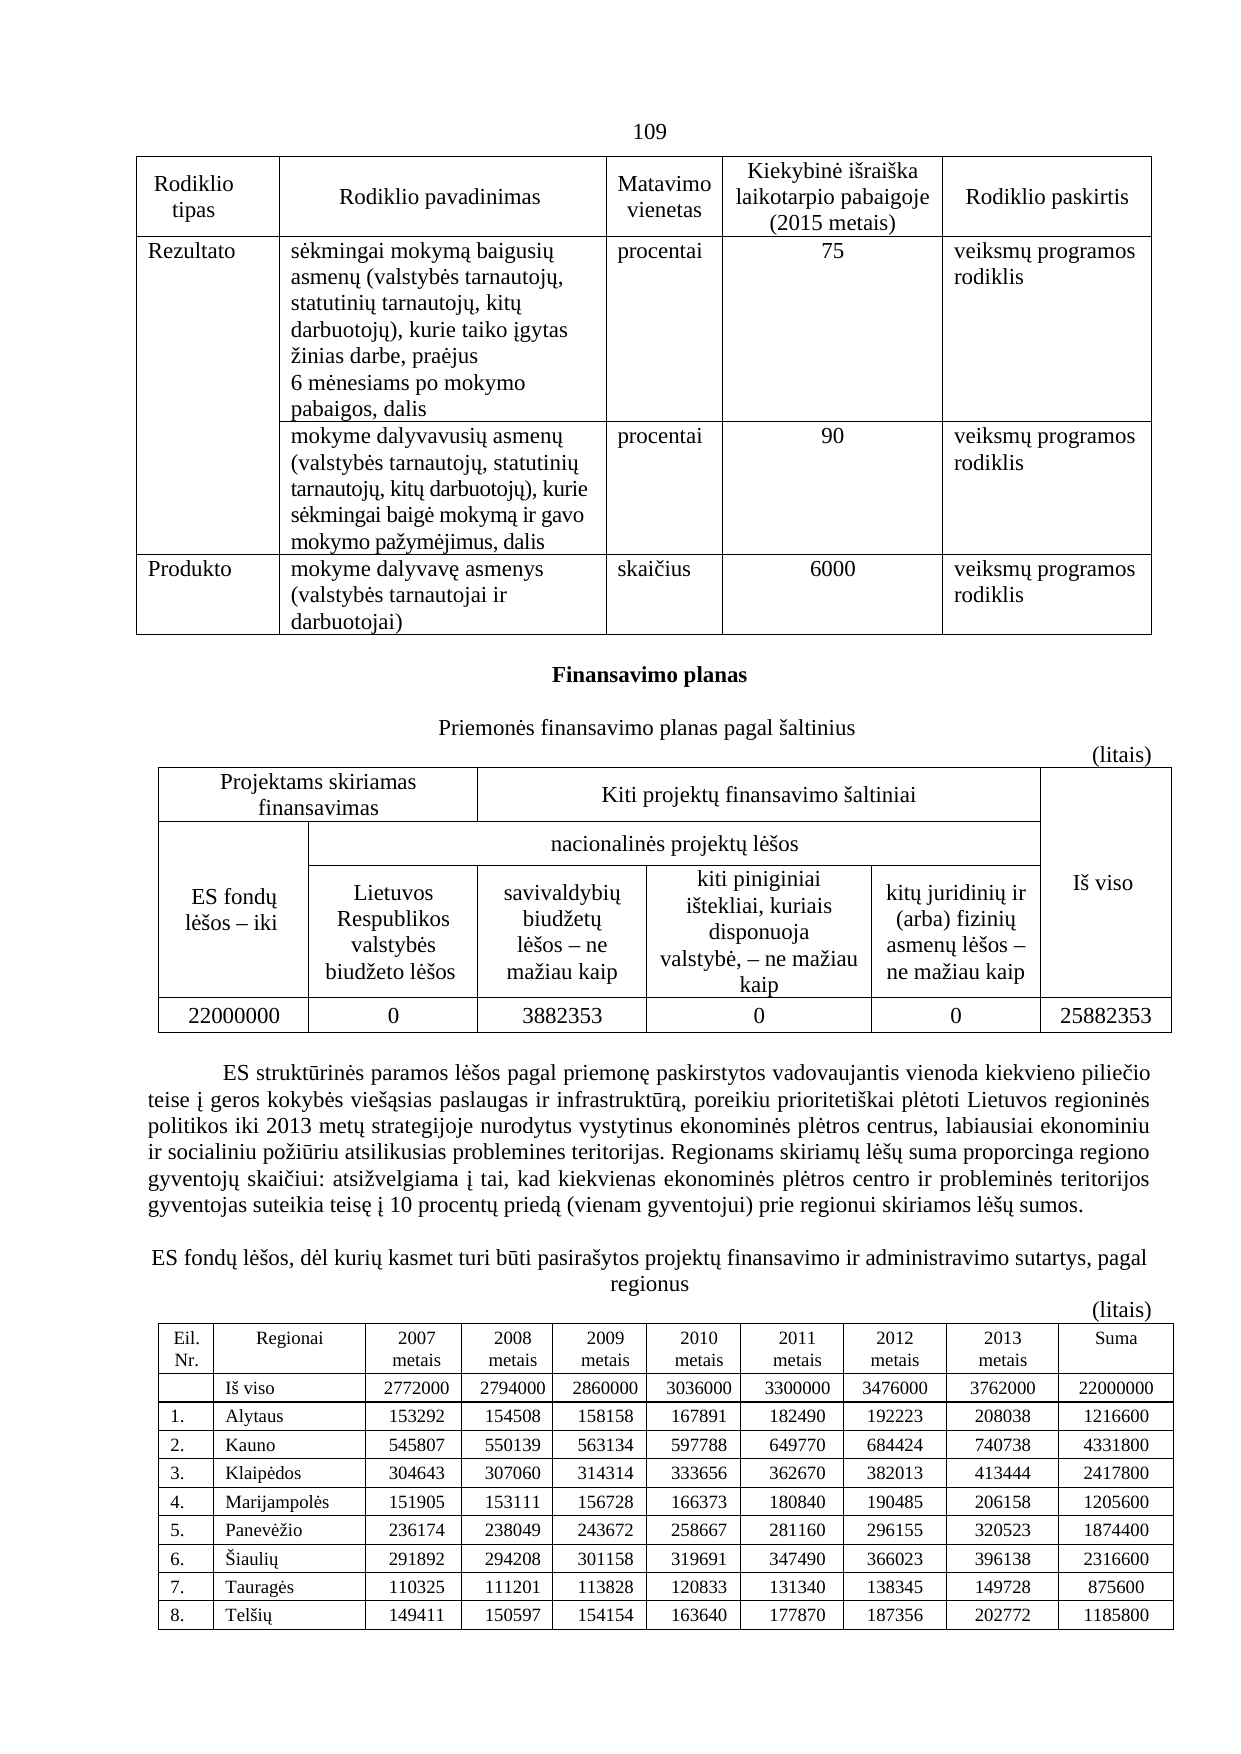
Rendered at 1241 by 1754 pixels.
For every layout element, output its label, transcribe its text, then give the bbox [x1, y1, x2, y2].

table_cell Lietuvos Respublikos valstybės biudžeto lėšos [309, 866, 477, 997]
table_cell Iš viso [214, 1374, 365, 1401]
table_header Matavimo vienetas [607, 157, 722, 236]
table_cell 190485 [844, 1488, 946, 1515]
table_cell 150597 [462, 1601, 552, 1629]
table_cell Rezultato [137, 237, 279, 554]
table_cell 192223 [844, 1403, 946, 1430]
table_header 2007 metais [366, 1324, 461, 1373]
table_cell 396138 [947, 1545, 1058, 1572]
table_cell 156728 [553, 1488, 646, 1515]
table_cell 22000000 [1059, 1374, 1173, 1401]
table_header 2011 metais [741, 1324, 843, 1373]
table_cell 4. [159, 1488, 213, 1515]
table_header 2009 metais [553, 1324, 646, 1373]
table_cell veiksmų programos rodiklis [943, 422, 1151, 554]
table_cell 154154 [553, 1601, 646, 1629]
table_cell 202772 [947, 1601, 1058, 1629]
table_cell 296155 [844, 1516, 946, 1543]
table_header Regionai [214, 1324, 365, 1373]
table_cell 208038 [947, 1403, 1058, 1430]
table_cell 3762000 [947, 1374, 1058, 1401]
text ES fondų lėšos, dėl kurių kasmet turi būti pasirašytos projektų finansavimo ir administravimo sutartys, pagal regionus [148, 1244, 1152, 1297]
table_cell 2417800 [1059, 1459, 1173, 1487]
table_cell 2860000 [553, 1374, 646, 1401]
table_header Rodiklio tipas [137, 157, 279, 236]
table_cell Telšių [214, 1601, 365, 1629]
table_cell 131340 [741, 1573, 843, 1600]
table_cell 294208 [462, 1545, 552, 1572]
table_cell 187356 [844, 1601, 946, 1629]
table_cell 90 [723, 422, 942, 554]
table_cell Produkto [137, 555, 279, 634]
table_cell 182490 [741, 1403, 843, 1430]
table_cell 319691 [647, 1545, 740, 1572]
table_cell 5. [159, 1516, 213, 1543]
table_cell 7. [159, 1573, 213, 1600]
table_cell 3036000 [647, 1374, 740, 1401]
table_cell 684424 [844, 1431, 946, 1458]
table_cell nacionalinės projektų lėšos [309, 822, 1040, 864]
table_header Projektams skiriamas finansavimas [159, 768, 477, 821]
table_cell 1. [159, 1403, 213, 1430]
text Finansavimo planas [148, 662, 1152, 688]
table_cell 362670 [741, 1459, 843, 1487]
table_cell 649770 [741, 1431, 843, 1458]
table_cell 333656 [647, 1459, 740, 1487]
table_cell 243672 [553, 1516, 646, 1543]
table_cell 0 [309, 998, 477, 1032]
table_cell veiksmų programos rodiklis [943, 555, 1151, 634]
table_cell 301158 [553, 1545, 646, 1572]
table_cell 154508 [462, 1403, 552, 1430]
table_header Iš viso [1041, 768, 1171, 997]
table_header 2010 metais [647, 1324, 740, 1373]
table_cell 314314 [553, 1459, 646, 1487]
text ES struktūrinės paramos lėšos pagal priemonę paskirstytos vadovaujantis vienoda kiekvieno piliečio teise į geros kokybės viešąsias paslaugas ir infrastruktūrą, poreikiu prioritetiškai plėtoti Lietuvos regioninės politikos iki 2013 metų strategijoje nurodytus vystytinus ekonominės plėtros centrus, labiausiai ekonominiu ir socialiniu požiūriu atsilikusias problemines teritorijas. Regionams skiriamų lėšų suma proporcinga regiono gyventojų skaičiui: atsižvelgiama į tai, kad kiekvienas ekonominės plėtros centro ir probleminės teritorijos gyventojas suteikia teisę į 10 procentų priedą (vienam gyventojui) prie regionui skiriamos lėšų sumos. [148, 1059, 1152, 1217]
table_cell 166373 [647, 1488, 740, 1515]
table_cell 347490 [741, 1545, 843, 1572]
table_cell 1205600 [1059, 1488, 1173, 1515]
table_header Kiti projektų finansavimo šaltiniai [478, 768, 1040, 821]
table_header 2013 metais [947, 1324, 1058, 1373]
table_cell Panevėžio [214, 1516, 365, 1543]
table_cell 2772000 [366, 1374, 461, 1401]
table_cell 382013 [844, 1459, 946, 1487]
table_header Eil. Nr. [159, 1324, 213, 1373]
table_cell procentai [607, 422, 722, 554]
table_cell 3476000 [844, 1374, 946, 1401]
table_cell 110325 [366, 1573, 461, 1600]
table_cell 2794000 [462, 1374, 552, 1401]
table_cell 3. [159, 1459, 213, 1487]
table_cell 113828 [553, 1573, 646, 1600]
table_cell 413444 [947, 1459, 1058, 1487]
table_cell 111201 [462, 1573, 552, 1600]
table_cell 75 [723, 237, 942, 421]
table_cell mokyme dalyvavę asmenys (valstybės tarnautojai ir darbuotojai) [280, 555, 606, 634]
table_header Suma [1059, 1324, 1173, 1373]
table_cell Tauragės [214, 1573, 365, 1600]
table_cell 307060 [462, 1459, 552, 1487]
table_cell sėkmingai mokymą baigusių asmenų (valstybės tarnautojų, statutinių tarnautojų, kitų darbuotojų), kurie taiko įgytas žinias darbe, praėjus 6 mėnesiams po mokymo pabaigos, dalis [280, 237, 606, 421]
table_cell kiti piniginiai ištekliai, kuriais disponuoja valstybė, – ne mažiau kaip [647, 866, 871, 997]
table_cell Šiaulių [214, 1545, 365, 1572]
table_cell 167891 [647, 1403, 740, 1430]
table_cell Marijampolės [214, 1488, 365, 1515]
table_cell 545807 [366, 1431, 461, 1458]
table_header Rodiklio pavadinimas [280, 157, 606, 236]
table_cell 291892 [366, 1545, 461, 1572]
table_cell 304643 [366, 1459, 461, 1487]
table_cell 3300000 [741, 1374, 843, 1401]
table_cell 151905 [366, 1488, 461, 1515]
table_cell 149411 [366, 1601, 461, 1629]
table_cell 0 [872, 998, 1040, 1032]
table_cell 153111 [462, 1488, 552, 1515]
table_cell 550139 [462, 1431, 552, 1458]
table_cell 281160 [741, 1516, 843, 1543]
table_cell 149728 [947, 1573, 1058, 1600]
table_cell 8. [159, 1601, 213, 1629]
table_cell mokyme dalyvavusių asmenų (valstybės tarnautojų, statutinių tarnautojų, kitų darbuotojų), kurie sėkmingai baigė mokymą ir gavo mokymo pažymėjimus, dalis [280, 422, 606, 554]
table_cell Klaipėdos [214, 1459, 365, 1487]
table_cell 597788 [647, 1431, 740, 1458]
table_cell 320523 [947, 1516, 1058, 1543]
table_cell 258667 [647, 1516, 740, 1543]
table_cell 1185800 [1059, 1601, 1173, 1629]
text (litais) [148, 741, 1152, 767]
table_cell ES fondų lėšos – iki [159, 822, 308, 997]
table_header Kiekybinė išraiška laikotarpio pabaigoje (2015 metais) [723, 157, 942, 236]
table_cell 120833 [647, 1573, 740, 1600]
table_cell 6. [159, 1545, 213, 1572]
table_cell 163640 [647, 1601, 740, 1629]
table_cell 6000 [723, 555, 942, 634]
table_cell 238049 [462, 1516, 552, 1543]
table_cell 366023 [844, 1545, 946, 1572]
table_cell Alytaus [214, 1403, 365, 1430]
table_cell 0 [647, 998, 871, 1032]
table_header 2008 metais [462, 1324, 552, 1373]
table_cell procentai [607, 237, 722, 421]
table_cell 180840 [741, 1488, 843, 1515]
table_cell savivaldybių biudžetų lėšos – ne mažiau kaip [478, 866, 646, 997]
table_cell 2. [159, 1431, 213, 1458]
table_cell 4331800 [1059, 1431, 1173, 1458]
table_cell 177870 [741, 1601, 843, 1629]
table_cell 563134 [553, 1431, 646, 1458]
table_cell kitų juridinių ir (arba) fizinių asmenų lėšos – ne mažiau kaip [872, 866, 1040, 997]
table_cell 25882353 [1041, 998, 1171, 1032]
table_cell 1874400 [1059, 1516, 1173, 1543]
table_cell skaičius [607, 555, 722, 634]
table_cell 206158 [947, 1488, 1058, 1515]
table_cell 2316600 [1059, 1545, 1173, 1572]
table_cell 1216600 [1059, 1403, 1173, 1430]
table_cell 875600 [1059, 1573, 1173, 1600]
table_cell 22000000 [159, 998, 308, 1032]
table_cell 3882353 [478, 998, 646, 1032]
table_cell 158158 [553, 1403, 646, 1430]
table_cell 740738 [947, 1431, 1058, 1458]
text Priemonės finansavimo planas pagal šaltinius [148, 714, 1152, 741]
table_header 2012 metais [844, 1324, 946, 1373]
table_cell 236174 [366, 1516, 461, 1543]
table_cell [159, 1374, 213, 1401]
table_cell 153292 [366, 1403, 461, 1430]
table_header Rodiklio paskirtis [943, 157, 1151, 236]
text (litais) [148, 1297, 1152, 1323]
table_cell Kauno [214, 1431, 365, 1458]
table_cell veiksmų programos rodiklis [943, 237, 1151, 421]
table_cell 138345 [844, 1573, 946, 1600]
